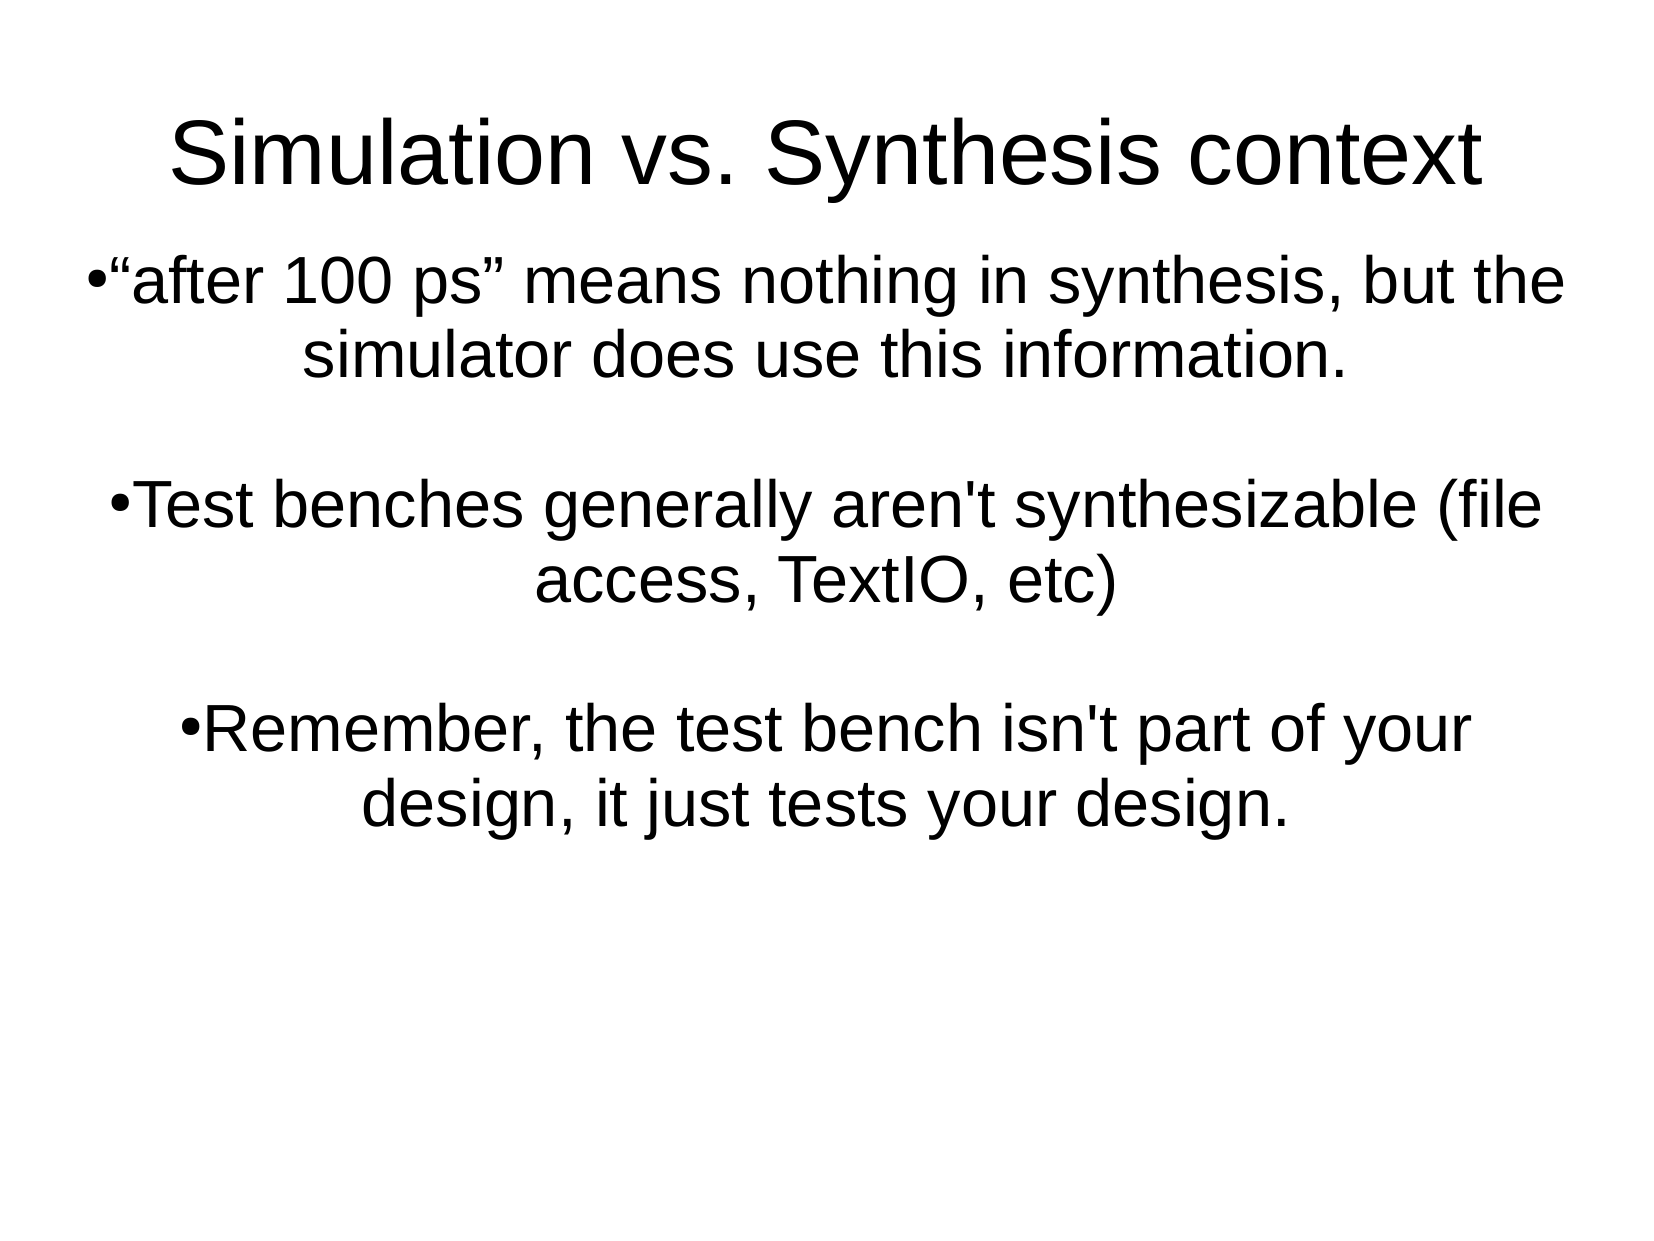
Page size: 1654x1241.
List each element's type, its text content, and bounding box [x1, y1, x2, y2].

subtitle “after 100 ps” means nothing in synthesis, but the simulator does use this information. Test benches generally aren't synthesizable (file access, TextIO, etc) Remember, the test bench isn't part of your design, it just tests your design. [82, 49, 1571, 1109]
